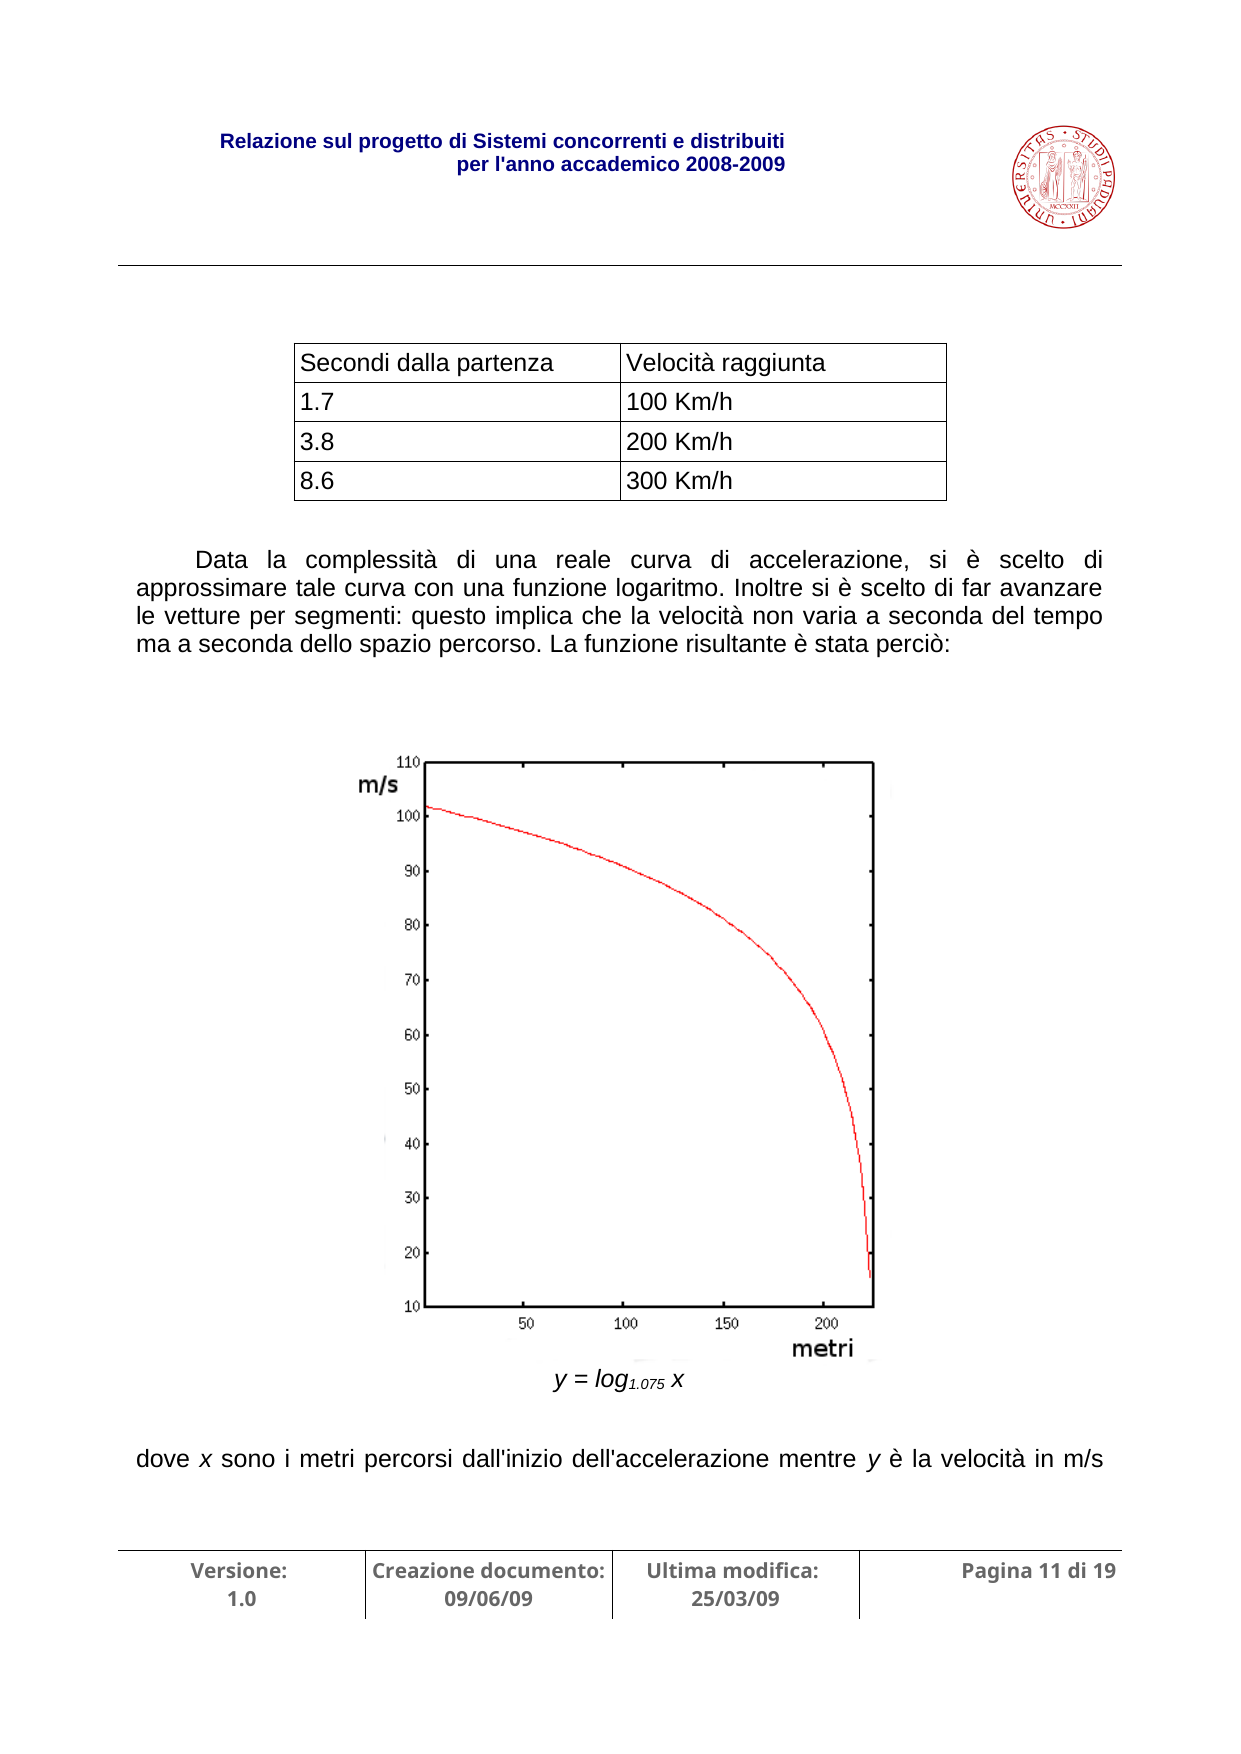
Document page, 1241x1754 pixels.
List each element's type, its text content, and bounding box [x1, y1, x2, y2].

table_cell 1,7 [295, 383, 620, 421]
table_header Secondi dalla partenza [295, 344, 620, 382]
table_cell 200 Km/h [621, 422, 946, 461]
table_cell 8,6 [295, 462, 620, 500]
table_header Velocità raggiunta [621, 344, 946, 382]
text Data la complessità di una reale curva di accelerazione, si è scelto di approssimare tale curva con una funzione logaritmo. Inoltre si è scelto di far avanzare le vetture per segmenti: questo implica che la velocità non varia a seconda del tempo ma a seconda dello spazio percorso. La funzione risultante è stata perciò: [136, 546, 1104, 658]
text dove x sono i metri percorsi dall'inizio dell'accelerazione mentre y è la velocità in m/s [136, 1445, 1104, 1473]
table_cell 300 Km/h [621, 462, 946, 500]
table_cell 3,8 [295, 422, 620, 461]
picture [1010, 123, 1117, 231]
text y = log1.075 x [136, 1361, 1104, 1393]
picture [346, 718, 935, 1366]
table_cell 100 Km/h [621, 383, 946, 421]
